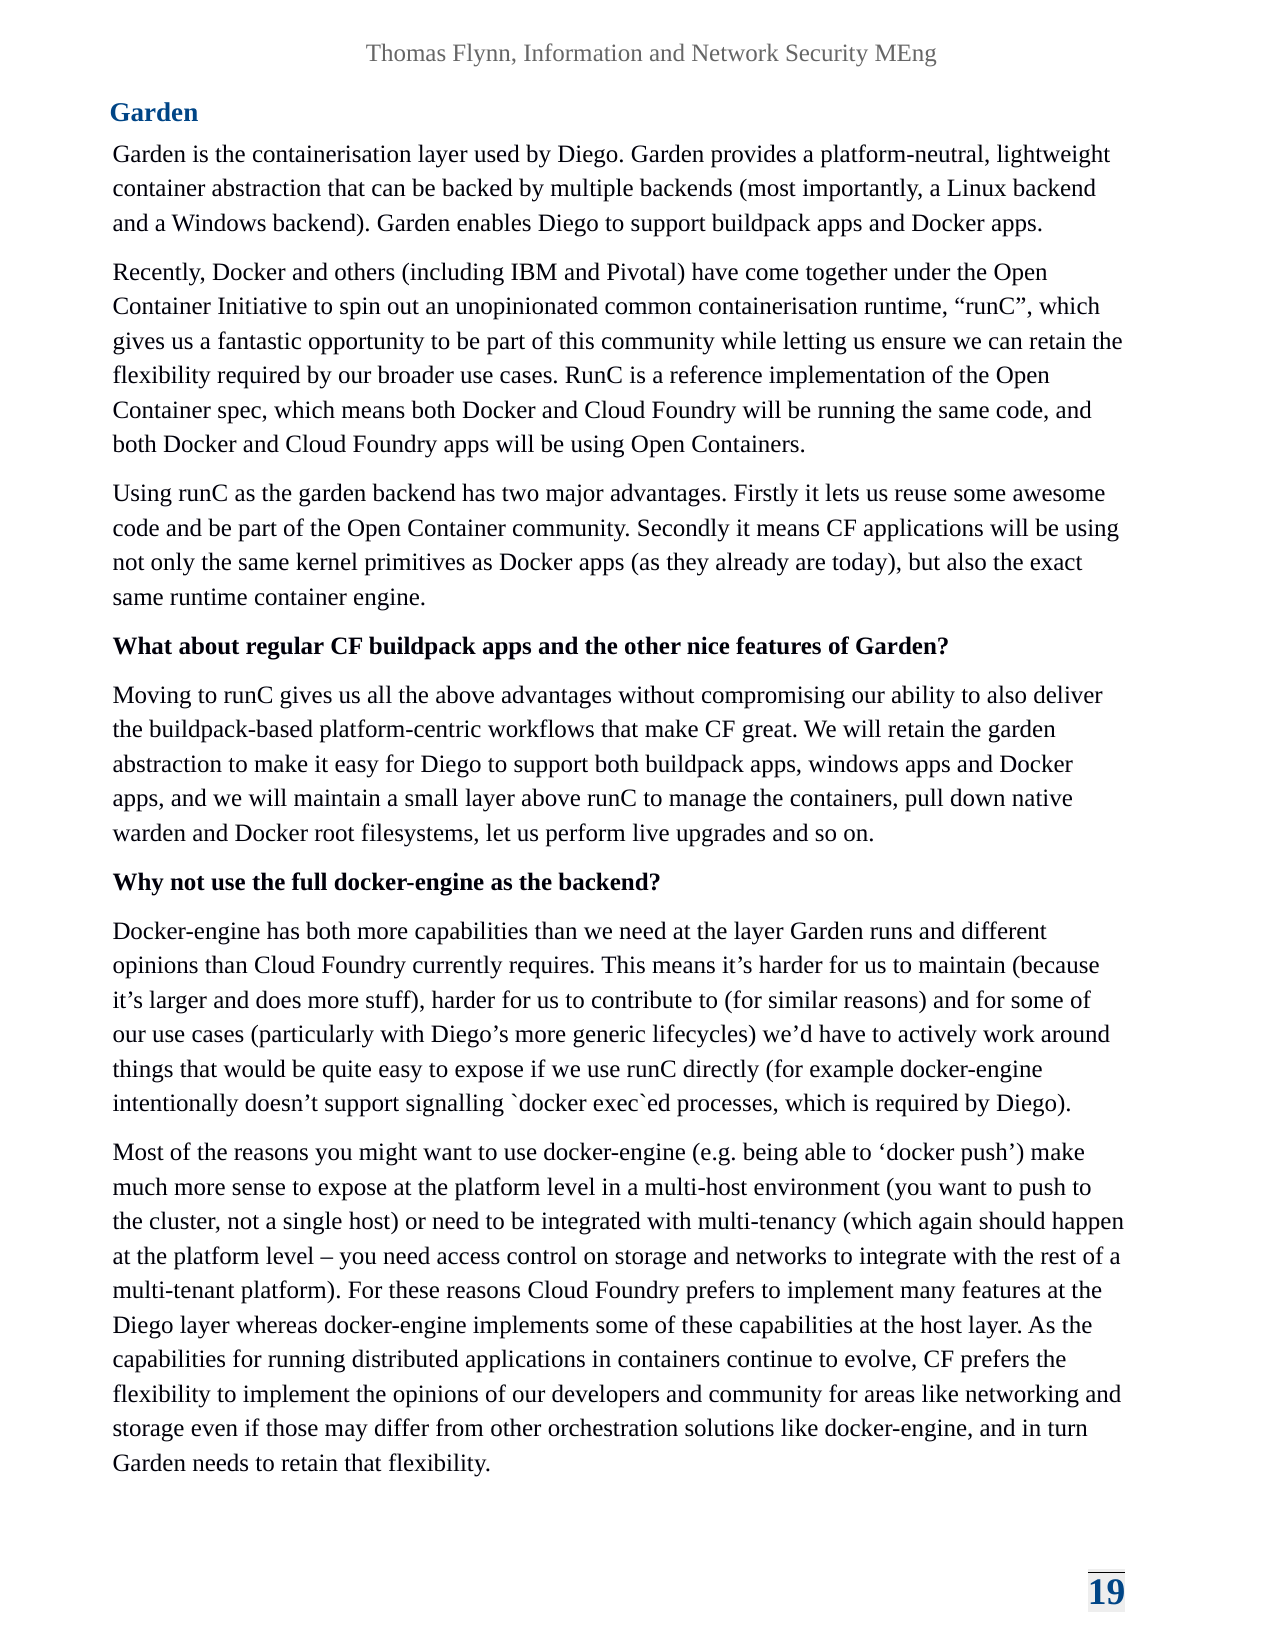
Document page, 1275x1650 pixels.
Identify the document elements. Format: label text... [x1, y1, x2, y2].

text Garden is the containerisation layer used by Diego. Garden provides a platform-neutral, lightweight container abstraction that can be backed by multiple backends (most importantly, a Linux backend and a Windows backend). Garden enables Diego to support buildpack apps and Docker apps. [112, 139, 1125, 237]
text Using runC as the garden backend has two major advantages. Firstly it lets us reuse some awesome code and be part of the Open Container community. Secondly it means CF applications will be using not only the same kernel primitives as Docker apps (as they already are today), but also the exact same runtime container engine. [112, 478, 1125, 611]
subtitle Garden [109, 96, 1125, 127]
text Docker-engine has both more capabilities than we need at the layer Garden runs and different opinions than Cloud Foundry currently requires. This means it’s harder for us to maintain (because it’s larger and does more stuff), harder for us to contribute to (for similar reasons) and for some of our use cases (particularly with Diego’s more generic lifecycles) we’d have to actively work around things that would be quite easy to expose if we use runC directly (for example docker-engine intentionally doesn’t support signalling `docker exec`ed processes, which is required by Diego). [112, 916, 1125, 1117]
text What about regular CF buildpack apps and the other nice features of Garden? [112, 631, 1125, 660]
text Recently, Docker and others (including IBM and Pivotal) have come together under the Open Container Initiative to spin out an unopinionated common containerisation runtime, “runC”, which gives us a fantastic opportunity to be part of this community while letting us ensure we can retain the flexibility required by our broader use cases. RunC is a reference implementation of the Open Container spec, which means both Docker and Cloud Foundry will be running the same code, and both Docker and Cloud Foundry apps will be using Open Containers. [112, 257, 1125, 458]
text Moving to runC gives us all the above advantages without compromising our ability to also deliver the buildpack-based platform-centric workflows that make CF great. We will retain the garden abstraction to make it easy for Diego to support both buildpack apps, windows apps and Docker apps, and we will maintain a small layer above runC to manage the containers, pull down native warden and Docker root filesystems, let us perform live upgrades and so on. [112, 680, 1125, 847]
text Most of the reasons you might want to use docker-engine (e.g. being able to ‘docker push’) make much more sense to expose at the platform level in a multi-host environment (you want to push to the cluster, not a single host) or need to be integrated with multi-tenancy (which again should happen at the platform level – you need access control on storage and networks to integrate with the rest of a multi-tenant platform). For these reasons Cloud Foundry prefers to implement many features at the Diego layer whereas docker-engine implements some of these capabilities at the host layer. As the capabilities for running distributed applications in containers continue to evolve, CF prefers the flexibility to implement the opinions of our developers and community for areas like networking and storage even if those may differ from other orchestration solutions like docker-engine, and in turn Garden needs to retain that flexibility. [112, 1137, 1125, 1477]
text Why not use the full docker-engine as the backend? [112, 867, 1125, 896]
